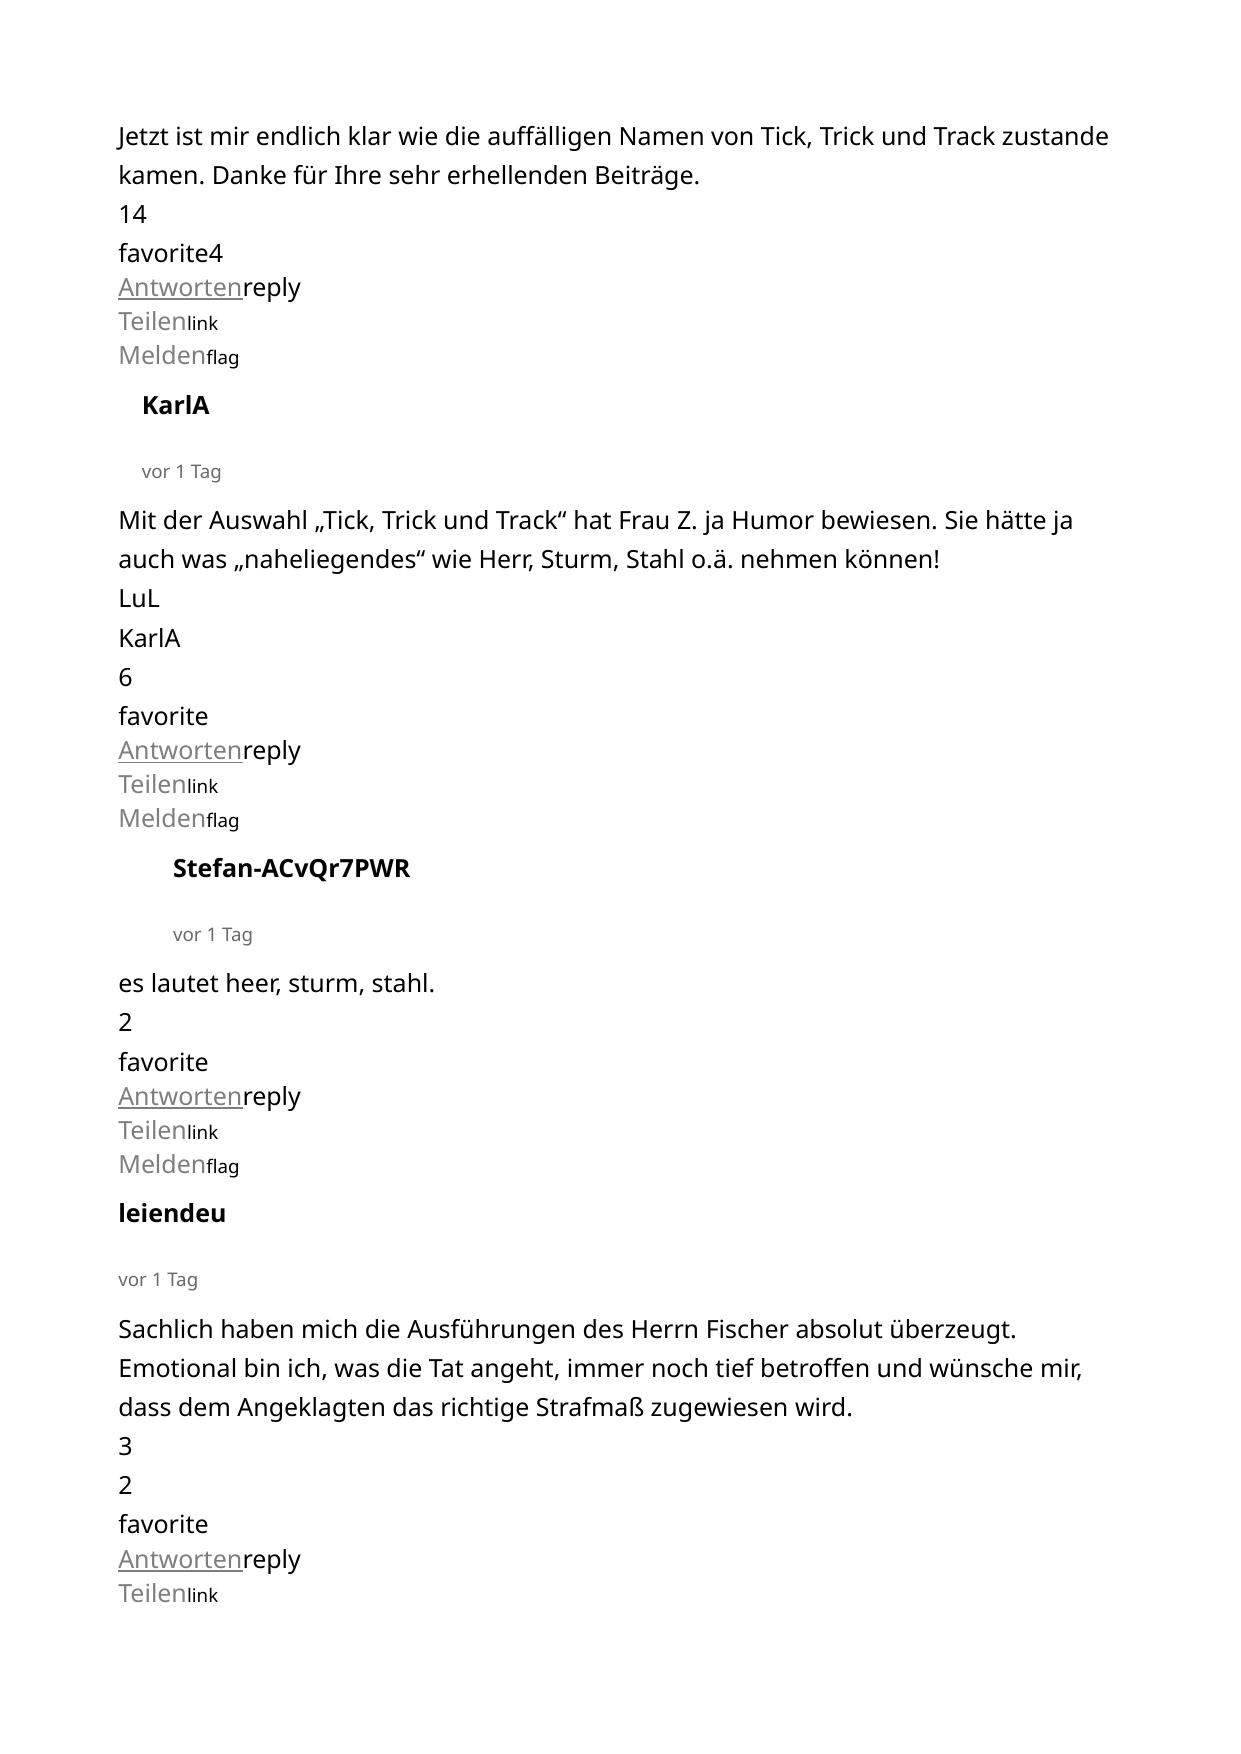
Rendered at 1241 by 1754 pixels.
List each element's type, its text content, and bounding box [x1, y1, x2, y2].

text vor 1 Tag [142, 458, 1117, 483]
text vor 1 Tag [173, 921, 1117, 946]
text Meldenflag [118, 1146, 1122, 1180]
text 2 [118, 1468, 1122, 1502]
text favorite4 [118, 236, 1122, 270]
text vor 1 Tag [118, 1266, 1117, 1292]
text favorite [118, 699, 1122, 733]
text Meldenflag [118, 801, 1122, 835]
text KarlA [142, 387, 1114, 422]
text 3 [118, 1429, 1122, 1463]
text Teilenlink [118, 1575, 1122, 1609]
text Meldenflag [118, 338, 1122, 372]
text 6 [118, 659, 1122, 693]
text Antwortenreply [118, 1078, 1122, 1112]
text Mit der Auswahl „Tick, Trick und Track“ hat Frau Z. ja Humor bewiesen. Sie hätte ja auch was „naheliegendes“ wie Herr, Sturm, Stahl o.ä. nehmen können! LuL KarlA [118, 503, 1122, 654]
text Teilenlink [118, 767, 1122, 801]
text Antwortenreply [118, 1541, 1122, 1575]
text favorite [118, 1507, 1122, 1541]
text Stefan-ACvQr7PWR [173, 851, 1114, 884]
text favorite [118, 1044, 1122, 1078]
text 2 [118, 1005, 1122, 1039]
text 14 [118, 196, 1122, 231]
text es lautet heer, sturm, stahl. [118, 966, 1122, 1000]
text leiendeu [118, 1196, 1114, 1230]
text Teilenlink [118, 1112, 1122, 1146]
text Sachlich haben mich die Ausführungen des Herrn Fischer absolut überzeugt. Emotional bin ich, was die Tat angeht, immer noch tief betroffen und wünsche mir, dass dem Angeklagten das richtige Strafmaß zugewiesen wird. [118, 1311, 1122, 1424]
text Antwortenreply [118, 733, 1122, 767]
text Antwortenreply [118, 270, 1122, 304]
text Jetzt ist mir endlich klar wie die auffälligen Namen von Tick, Trick und Track zustande kamen. Danke für Ihre sehr erhellenden Beiträge. [118, 118, 1122, 191]
text Teilenlink [118, 304, 1122, 338]
